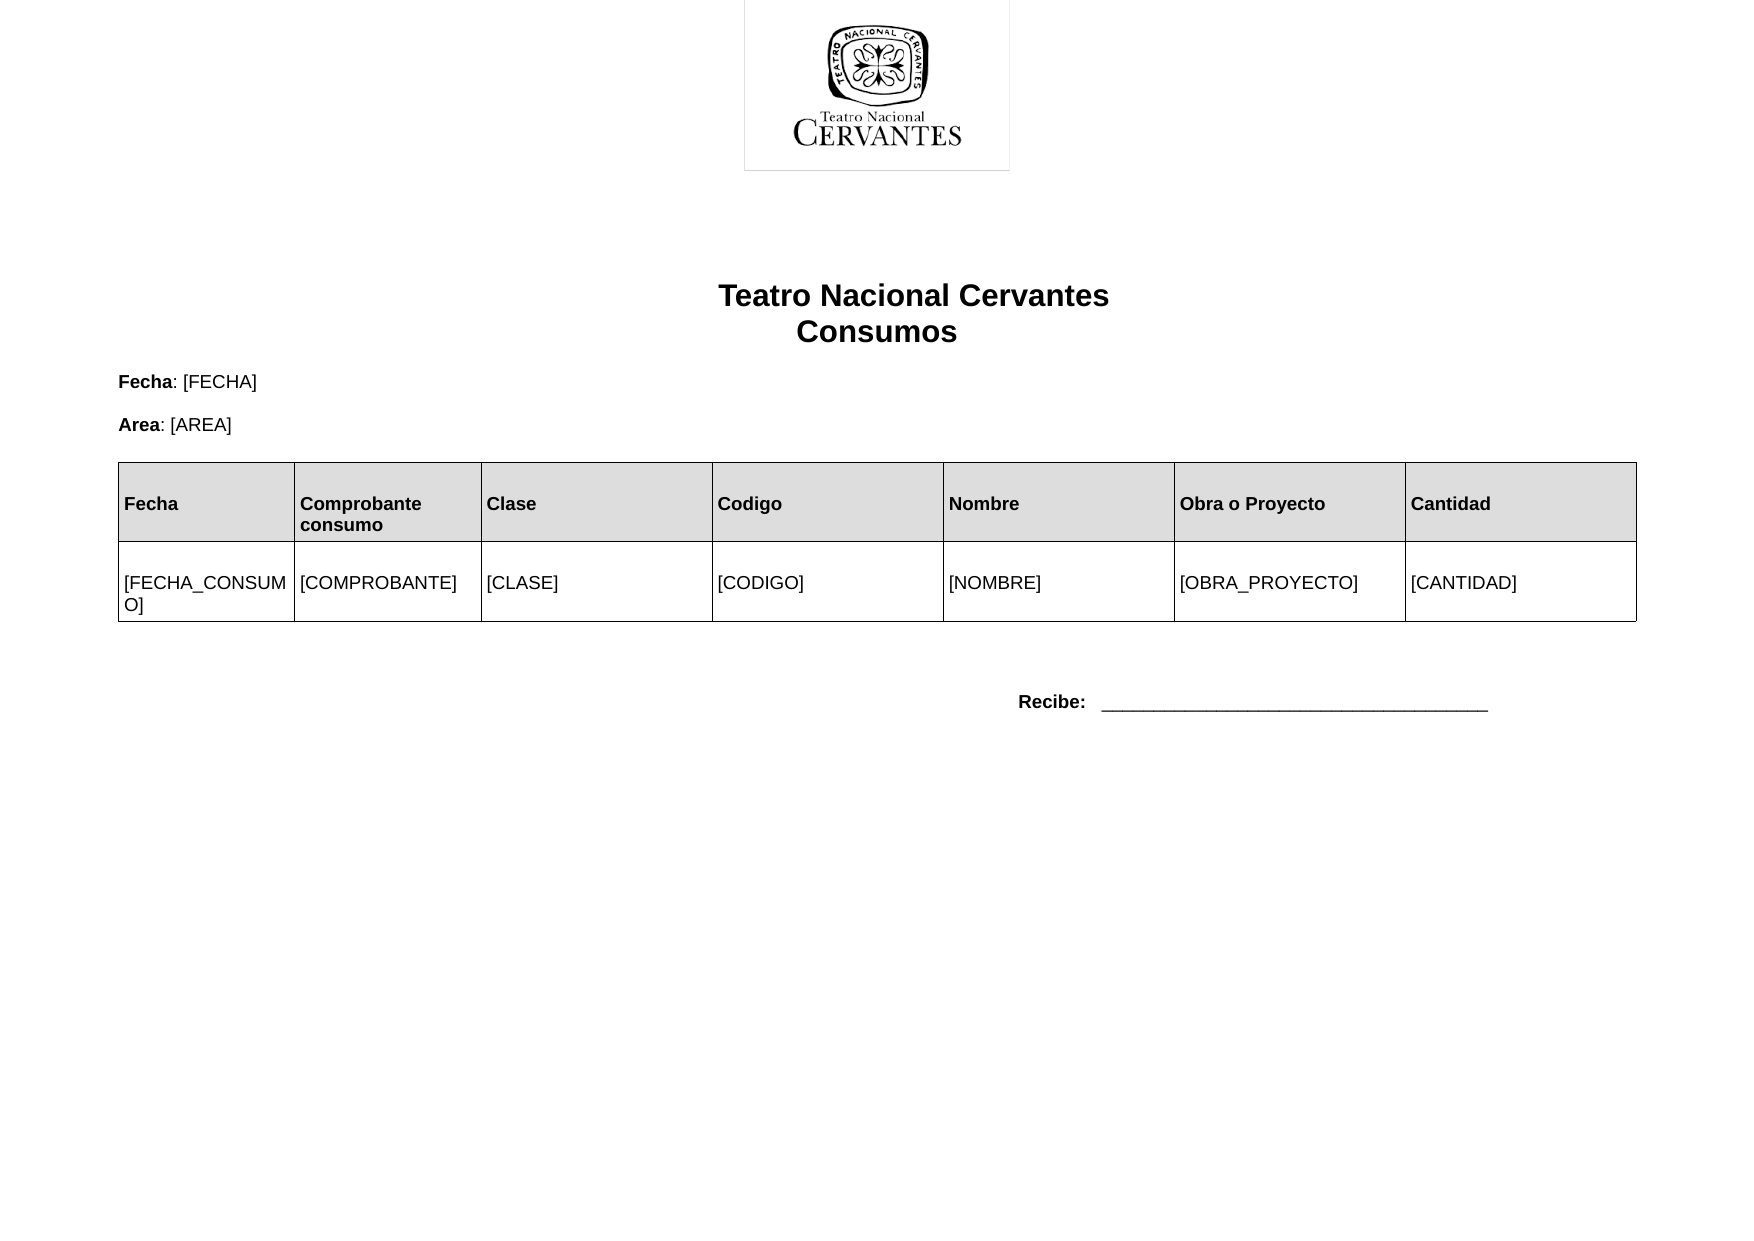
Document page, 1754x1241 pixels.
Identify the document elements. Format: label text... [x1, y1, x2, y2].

text Consumos [118, 313, 1636, 349]
table_header Comprobante consumo [295, 463, 481, 541]
table_header Obra o Proyecto [1175, 463, 1405, 541]
table_header Cantidad [1406, 463, 1636, 541]
text Teatro Nacional Cervantes [118, 277, 1636, 313]
picture [744, 0, 1010, 171]
table_cell [OBRA_PROYECTO] [1175, 542, 1405, 621]
table_cell [CANTIDAD] [1406, 542, 1636, 621]
text Recibe: _____________________________________ [118, 691, 1636, 712]
table_cell [FECHA_CONSUMO] [119, 542, 294, 621]
table_cell [COMPROBANTE] [295, 542, 481, 621]
table_header Fecha [119, 463, 294, 541]
table_header Clase [482, 463, 712, 541]
text Area: [AREA] [118, 414, 1636, 435]
table_header Codigo [713, 463, 943, 541]
table_cell [NOMBRE] [944, 542, 1174, 621]
table_cell [CODIGO] [713, 542, 943, 621]
text Fecha: [FECHA] [118, 371, 1636, 392]
table_header Nombre [944, 463, 1174, 541]
table_cell [CLASE] [482, 542, 712, 621]
